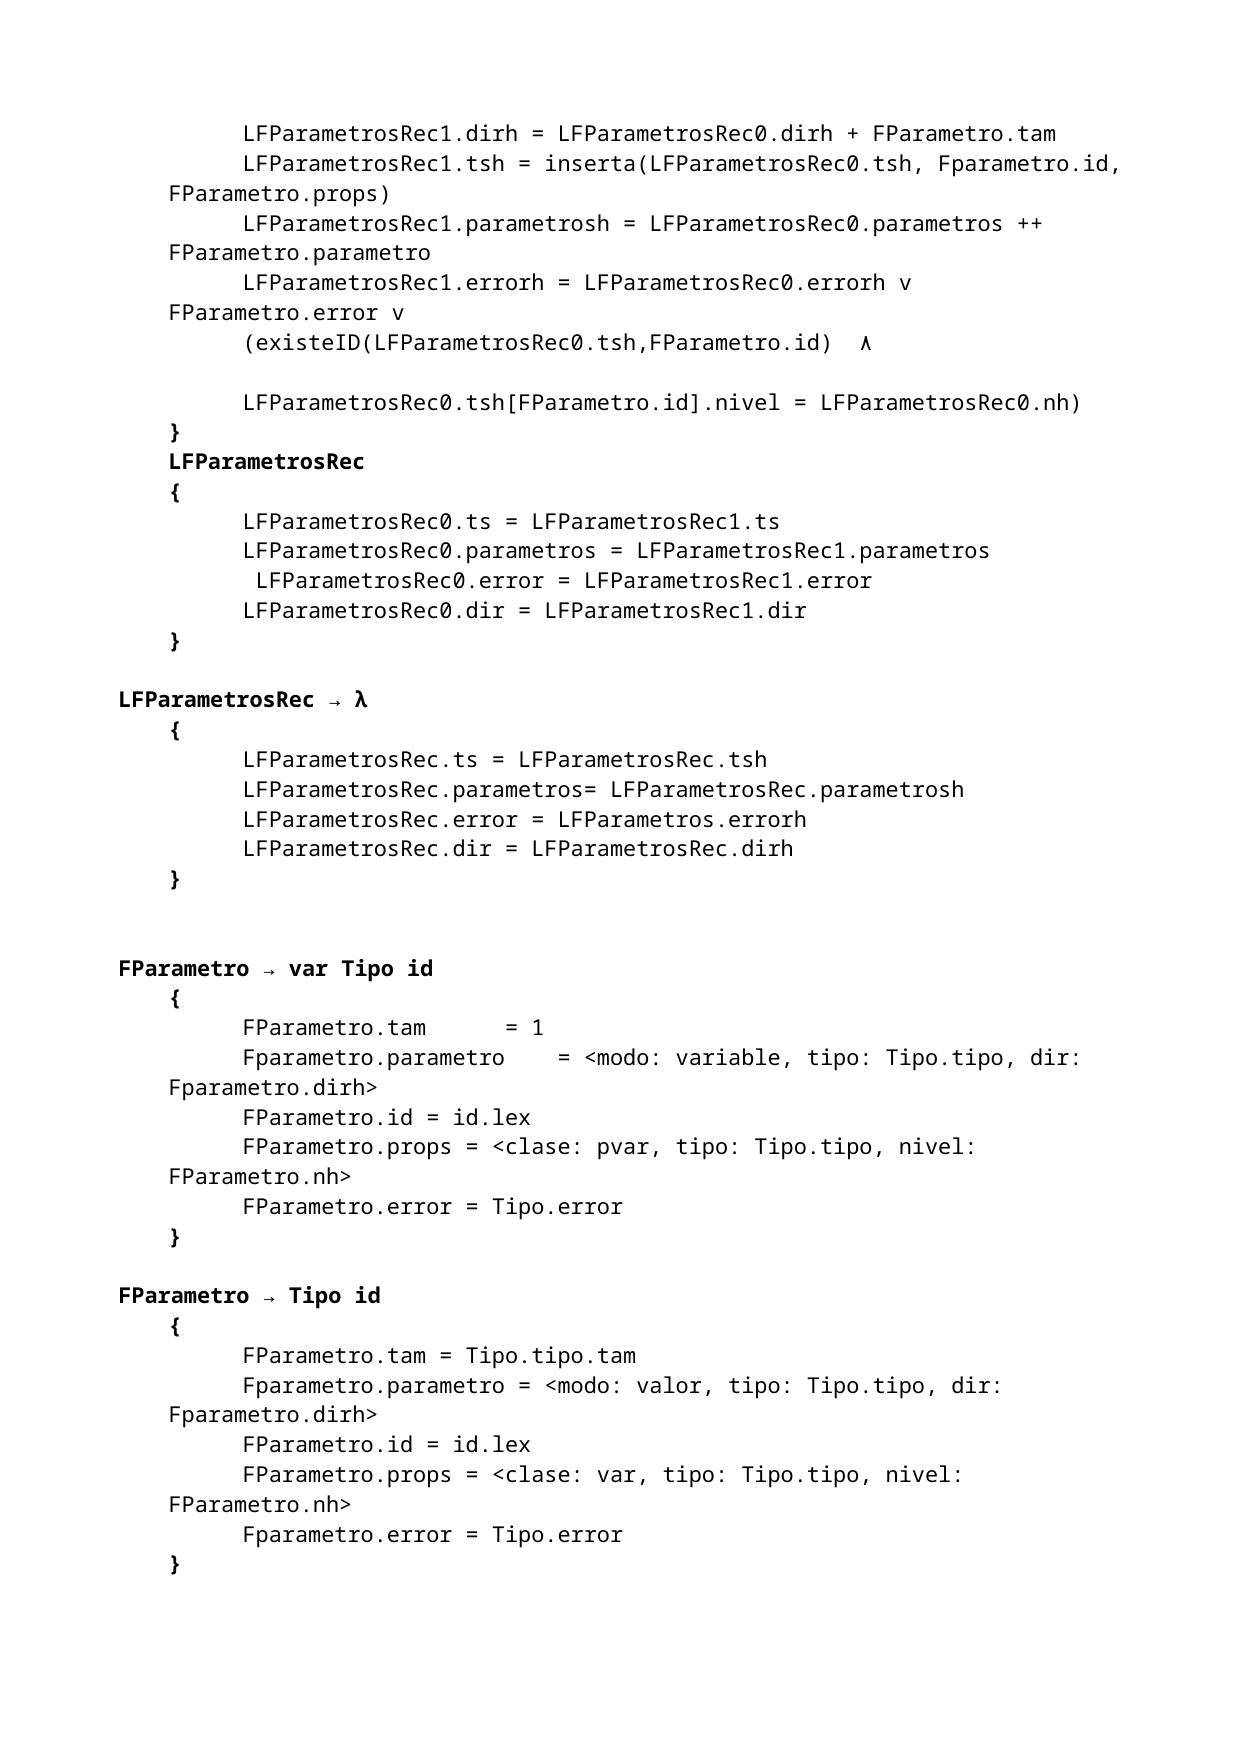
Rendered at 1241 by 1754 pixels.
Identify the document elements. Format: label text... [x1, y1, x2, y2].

text FParametro.props = <clase: var, tipo: Tipo.tipo, nivel: FParametro.nh> [168, 1459, 1122, 1518]
text FParametro.id = id.lex [168, 1429, 1122, 1459]
text LFParametrosRec.error = LFParametros.errorh [168, 803, 1122, 833]
text LFParametrosRec.parametros= LFParametrosRec.parametrosh [168, 774, 1122, 803]
text FParametro.id = id.lex [168, 1101, 1122, 1131]
text { [168, 714, 1122, 744]
text { [168, 982, 1122, 1012]
text LFParametrosRec0.parametros = LFParametrosRec1.parametros [168, 535, 1122, 565]
text LFParametrosRec0.ts = LFParametrosRec1.ts [168, 506, 1122, 535]
text FParametro → Tipo id [118, 1280, 1122, 1310]
text LFParametrosRec [168, 446, 1122, 476]
text FParametro.tam = 1 [168, 1012, 1122, 1042]
text FParametro → var Tipo id [118, 952, 1122, 982]
text LFParametrosRec.dir = LFParametrosRec.dirh [168, 833, 1122, 863]
text } [168, 863, 1122, 893]
text LFParametrosRec0.error = LFParametrosRec1.error [168, 565, 1122, 595]
text LFParametrosRec0.dir = LFParametrosRec1.dir [168, 595, 1122, 625]
text } [168, 1548, 1122, 1578]
text FParametro.props = <clase: pvar, tipo: Tipo.tipo, nivel: FParametro.nh> [168, 1131, 1122, 1191]
text Fparametro.error = Tipo.error [168, 1518, 1122, 1548]
text } [168, 625, 1122, 654]
text { [168, 1310, 1122, 1340]
text LFParametrosRec1.errorh = LFParametrosRec0.errorh v FParametro.error v (existeID(LFParametrosRec0.tsh,FParametro.id) ٨ LFParametrosRec0.tsh[FParametro.id].nivel = LFParametrosRec0.nh) [168, 267, 1122, 416]
text Fparametro.parametro = <modo: variable, tipo: Tipo.tipo, dir: Fparametro.dirh> [168, 1042, 1122, 1101]
text LFParametrosRec.ts = LFParametrosRec.tsh [168, 744, 1122, 774]
text } [168, 1221, 1122, 1250]
text FParametro.tam = Tipo.tipo.tam [168, 1340, 1122, 1369]
text { [168, 476, 1122, 506]
text LFParametrosRec1.parametrosh = LFParametrosRec0.parametros ++ FParametro.parametro [168, 207, 1122, 267]
text FParametro.error = Tipo.error [168, 1191, 1122, 1221]
text } [168, 416, 1122, 446]
text Fparametro.parametro = <modo: valor, tipo: Tipo.tipo, dir: Fparametro.dirh> [168, 1369, 1122, 1429]
text LFParametrosRec1.dirh = LFParametrosRec0.dirh + FParametro.tam [168, 118, 1122, 148]
text LFParametrosRec1.tsh = inserta(LFParametrosRec0.tsh, Fparametro.id, FParametro.props) [168, 148, 1122, 207]
text LFParametrosRec → λ [118, 684, 1122, 714]
